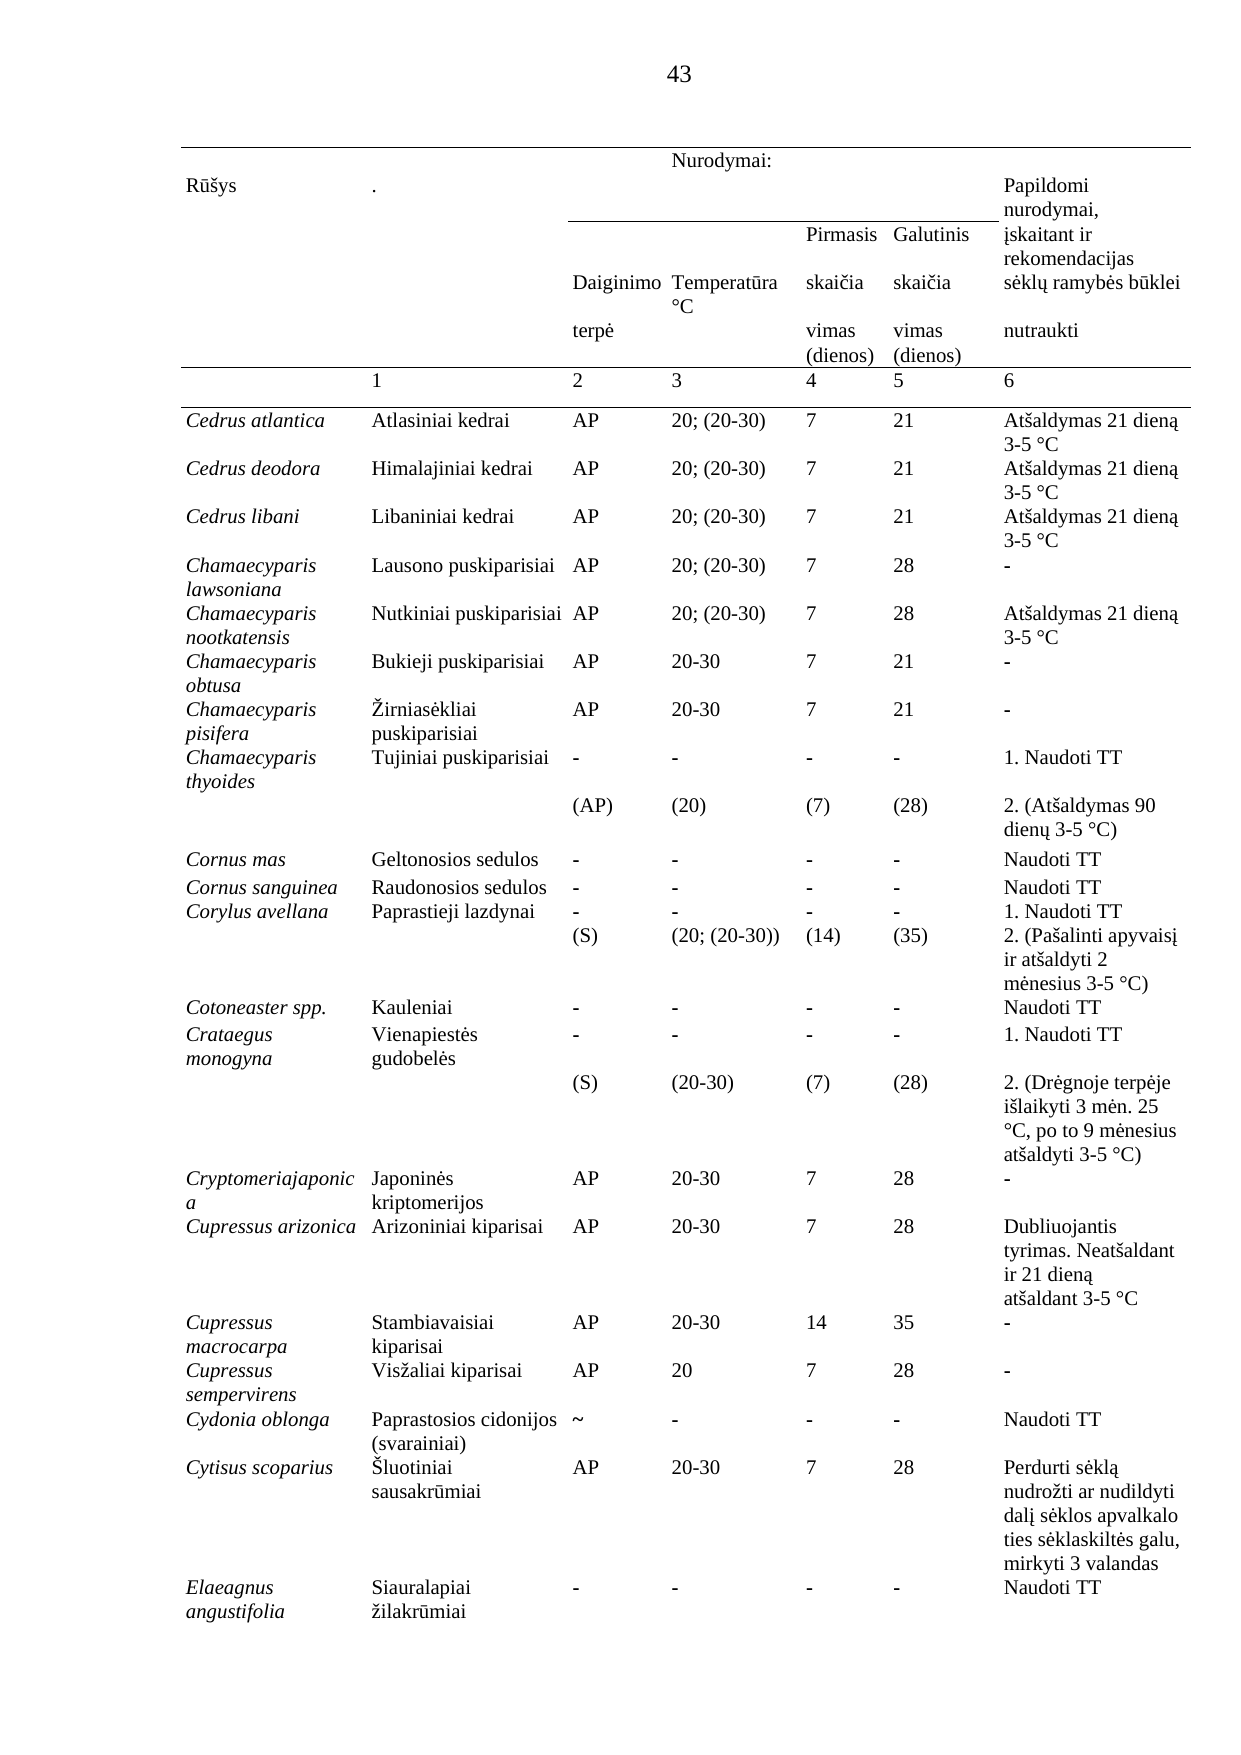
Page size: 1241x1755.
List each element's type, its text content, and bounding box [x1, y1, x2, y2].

table_cell 28 [889, 1358, 999, 1406]
table_cell Rūšys [181, 173, 367, 221]
table_cell [181, 1070, 367, 1166]
table_cell Naudoti TT [999, 1406, 1191, 1454]
table_cell Šluotiniai sausakrūmiai [367, 1455, 568, 1575]
table_cell Cornus mas [181, 847, 367, 875]
table_cell [999, 577, 1003, 601]
table_cell 7 [802, 601, 806, 625]
table_cell 1. Naudoti TT [999, 745, 1191, 793]
table_cell 20 [667, 1358, 802, 1406]
table_cell - [667, 847, 802, 875]
table_cell 14 [802, 1310, 889, 1358]
table_cell [885, 625, 889, 649]
table_cell - [663, 899, 667, 923]
table_cell - [802, 995, 889, 1021]
table_cell - [802, 1021, 889, 1069]
table_cell Cedrus deodora [181, 456, 367, 504]
table_cell AP [663, 553, 667, 577]
table_cell - [802, 847, 889, 875]
table_cell Bukieji puskiparisiai [367, 649, 568, 697]
table_header [181, 148, 186, 172]
table_cell [663, 625, 667, 649]
table_cell Cedrus atlantica [181, 408, 367, 456]
table_cell 28 [995, 553, 999, 577]
table_cell 4 [802, 368, 889, 407]
table_cell AP [568, 1358, 667, 1406]
table_header [889, 148, 893, 172]
table_cell AP [568, 1455, 667, 1575]
table_cell AP [568, 1310, 667, 1358]
table_cell [802, 577, 806, 601]
table_header [367, 148, 371, 172]
table_cell Visžaliai kiparisai [367, 1358, 568, 1406]
table_cell 21 [889, 456, 999, 504]
table_cell [885, 577, 889, 601]
table_cell [667, 577, 671, 601]
table_cell 21 [889, 697, 999, 745]
table_cell Naudoti TT [999, 995, 1191, 1021]
table_cell - [1187, 553, 1191, 577]
table_cell - [999, 1358, 1191, 1406]
table_cell - [667, 1406, 802, 1454]
table_cell 7 [802, 408, 889, 456]
table_cell - [999, 553, 1003, 577]
table_cell Galutinis [889, 222, 999, 270]
table_cell [797, 577, 802, 601]
table_cell Cytisus scoparius [181, 1455, 367, 1575]
table_cell 28 [889, 601, 893, 625]
table_cell Pirmasis [802, 222, 889, 270]
table_cell - [889, 899, 893, 923]
table_cell [568, 577, 572, 601]
table_cell 20-30 [667, 1455, 802, 1575]
table_cell [564, 577, 568, 601]
table_cell 28 [889, 1214, 999, 1310]
table_cell 35 [889, 1310, 999, 1358]
table_cell 28 [995, 601, 999, 625]
table_cell (7) [802, 1070, 889, 1166]
table_header [885, 148, 889, 172]
table_cell AP [568, 697, 667, 745]
table_cell (20-30) [667, 1070, 802, 1166]
table_cell 7 [885, 553, 889, 577]
table_cell Arizoniniai kiparisai [367, 1214, 568, 1310]
table_cell skaičia [802, 270, 889, 318]
table_cell ~ [568, 1406, 667, 1454]
table_cell - [889, 995, 999, 1021]
table_cell 6 [999, 368, 1191, 407]
table_header [995, 148, 999, 172]
table_cell [568, 222, 667, 270]
table_cell AP [568, 1166, 667, 1214]
table_cell įskaitant ir rekomendacijas [999, 221, 1191, 270]
table_cell (S) [568, 923, 667, 995]
table_cell [367, 270, 568, 318]
table_cell [889, 625, 893, 649]
table_cell - [667, 875, 671, 899]
table_cell (14) [802, 923, 889, 995]
table_cell - [999, 649, 1191, 697]
table_cell 1 [367, 368, 568, 407]
table_cell [181, 319, 367, 367]
table_cell 7 [885, 601, 889, 625]
table_cell - [667, 995, 802, 1021]
table_cell 28 [889, 553, 893, 577]
table_cell - [667, 899, 671, 923]
table_cell 7 [802, 456, 889, 504]
table_cell Cedrus libani [181, 504, 367, 552]
table_cell 20-30 [667, 697, 802, 745]
table_cell - [889, 745, 999, 793]
table_cell . [367, 173, 568, 221]
table_cell AP [568, 601, 572, 625]
table_cell Cydonia oblonga [181, 1406, 367, 1454]
table_cell Cupressus arizonica [181, 1214, 367, 1310]
table_cell Naudoti TT [999, 1575, 1191, 1623]
table_cell [367, 625, 371, 649]
table_cell - [995, 899, 999, 923]
table_cell Daiginimo [568, 270, 667, 318]
table_cell - [889, 847, 999, 875]
table_cell - [802, 1575, 889, 1623]
table_cell (20) [667, 793, 802, 847]
table_cell sėklų ramybės būklei [999, 270, 1191, 318]
table_cell AP [568, 649, 667, 697]
table_cell - [889, 1575, 999, 1623]
table_cell 21 [889, 408, 999, 456]
table_cell 5 [889, 368, 999, 407]
table_cell 20-30 [667, 649, 802, 697]
table_cell [367, 319, 568, 367]
table_cell [181, 368, 367, 407]
table_cell 20-30 [667, 1214, 802, 1310]
table_cell [564, 625, 568, 649]
table_cell 21 [889, 649, 999, 697]
table_cell [663, 577, 667, 601]
table_cell [889, 173, 999, 221]
table_cell [667, 222, 802, 270]
table_cell - [568, 1021, 667, 1069]
table_cell - [667, 1021, 802, 1069]
table_cell 28 [889, 1166, 999, 1214]
table_cell (20; (20-30)) [667, 923, 802, 995]
table_cell [802, 173, 889, 221]
table_cell - [663, 875, 667, 899]
table_cell Geltonosios sedulos [367, 847, 568, 875]
table_cell 7 [802, 1455, 889, 1575]
table_cell - [889, 1406, 999, 1454]
table_cell - [802, 745, 889, 793]
table_cell - [802, 875, 806, 899]
table_cell (7) [802, 793, 889, 847]
table_cell Cotoneaster spp. [181, 995, 367, 1021]
table_cell Tujiniai puskiparisiai [367, 745, 568, 793]
table_cell [367, 793, 568, 847]
table_cell AP [568, 553, 572, 577]
table_cell - [568, 899, 572, 923]
table_cell [995, 625, 999, 649]
table_cell [367, 923, 568, 995]
table_cell 7 [802, 553, 806, 577]
table_cell Kauleniai [367, 995, 568, 1021]
table_cell [181, 923, 367, 995]
table_cell - [802, 1406, 889, 1454]
table_cell Naudoti TT [999, 847, 1191, 875]
table_cell [667, 319, 802, 367]
table_header [568, 148, 572, 172]
table_cell - [999, 697, 1191, 745]
table_header [363, 148, 367, 172]
table_cell [1187, 577, 1191, 601]
table_cell nutraukti [999, 319, 1191, 367]
table_header [564, 148, 568, 172]
table_cell - [797, 875, 802, 899]
table_cell (28) [889, 1070, 999, 1166]
table_cell 2 [568, 368, 667, 407]
table_cell 21 [889, 504, 999, 552]
table_cell - [568, 847, 667, 875]
table_cell 3 [667, 368, 802, 407]
table_cell - [568, 1575, 667, 1623]
table_cell Libaniniai kedrai [367, 504, 568, 552]
table_cell 1. Naudoti TT [999, 1021, 1191, 1069]
table_cell - [667, 745, 802, 793]
table_cell 20; (20-30) [667, 504, 802, 552]
table_cell [995, 577, 999, 601]
table_cell - [885, 875, 889, 899]
table_cell 20; (20-30) [667, 408, 802, 456]
table_cell 20; (20-30) [667, 456, 802, 504]
table_cell - [568, 745, 667, 793]
table_header [999, 148, 1003, 172]
table_header [802, 148, 806, 172]
table_cell - [797, 899, 802, 923]
table_cell - [568, 875, 572, 899]
table_cell [367, 1070, 568, 1166]
table_cell (AP) [568, 793, 667, 847]
table_cell [367, 577, 371, 601]
table_cell [181, 221, 367, 270]
table_cell 7 [802, 649, 889, 697]
table_cell [667, 173, 802, 221]
table_cell skaičia [889, 270, 999, 318]
table_cell [568, 173, 667, 221]
table_cell Atlasiniai kedrai [367, 408, 568, 456]
table_cell 7 [802, 1166, 889, 1214]
table_header [663, 148, 667, 172]
table_cell [797, 625, 802, 649]
table_cell terpė [568, 319, 667, 367]
table_cell - [885, 899, 889, 923]
table_cell - [889, 875, 893, 899]
table_cell - [568, 995, 667, 1021]
table_cell - [995, 875, 999, 899]
table_cell - [889, 1021, 999, 1069]
table_cell AP [568, 1214, 667, 1310]
table_cell 7 [802, 697, 889, 745]
table_cell 20-30 [667, 1310, 802, 1358]
table_cell AP [663, 601, 667, 625]
table_cell (S) [568, 1070, 667, 1166]
table_cell 7 [802, 504, 889, 552]
table_cell 20-30 [667, 1166, 802, 1214]
table_cell [667, 625, 671, 649]
table_cell - [802, 899, 806, 923]
table_cell - [667, 1575, 802, 1623]
table_cell 7 [802, 1214, 889, 1310]
table_cell (35) [889, 923, 999, 995]
table_cell [181, 270, 367, 318]
table_cell [181, 793, 367, 847]
table_header [1187, 148, 1191, 172]
table_cell (28) [889, 793, 999, 847]
table_cell Himalajiniai kedrai [367, 456, 568, 504]
table_cell [568, 625, 572, 649]
table_cell AP [568, 408, 667, 456]
table_cell 2. (Atšaldymas 90 dienų 3-5 °C) [999, 793, 1191, 847]
table_cell [889, 577, 893, 601]
table_cell 7 [802, 1358, 889, 1406]
table_cell 28 [889, 1455, 999, 1575]
table_cell [367, 221, 568, 270]
table_cell AP [568, 456, 667, 504]
table_cell - [999, 1310, 1191, 1358]
table_cell - [999, 1166, 1191, 1214]
table_cell [802, 625, 806, 649]
table_cell AP [568, 504, 667, 552]
